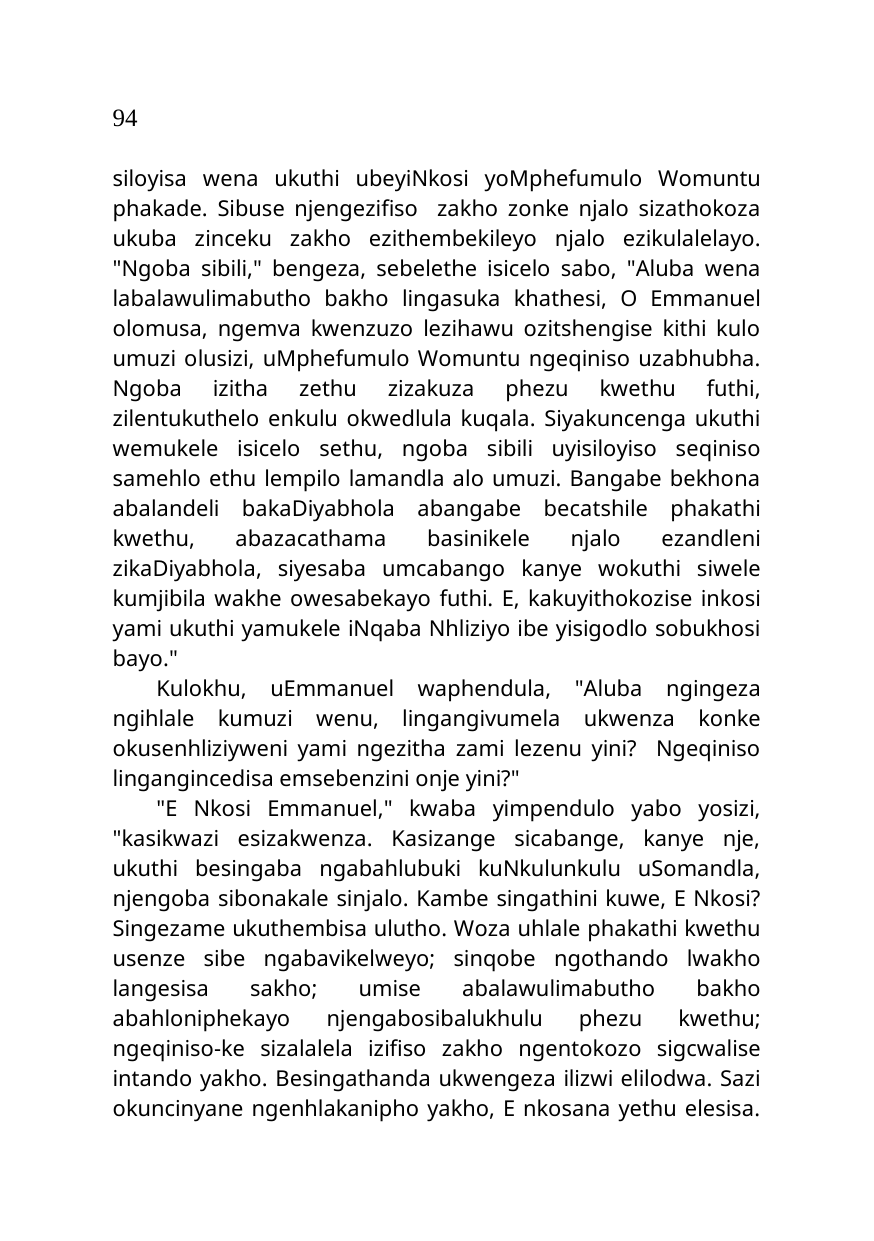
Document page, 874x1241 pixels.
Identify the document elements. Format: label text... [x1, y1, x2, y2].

text Kulokhu, uEmmanuel waphendula, "Aluba ngingeza ngihlale kumuzi wenu, lingangivumela ukwenza konke okusenhliziyweni yami ngezitha zami lezenu yini? Ngeqiniso lingangincedisa emsebenzini onje yini?" [112, 673, 761, 793]
text "E Nkosi Emmanuel," kwaba yimpendulo yabo yosizi, "kasikwazi esizakwenza. Kasizange sicabange, kanye nje, ukuthi besingaba ngabahlubuki kuNkulunkulu uSomandla, njengoba sibonakale sinjalo. Kambe singathini kuwe, E Nkosi? Singezame ukuthembisa ulutho. Woza uhlale phakathi kwethu usenze sibe ngabavikelweyo; sinqobe ngothando lwakho langesisa sakho; umise abalawulimabutho bakho abahloniphekayo njengabosibalukhulu phezu kwethu; ngeqiniso-ke sizalalela izifiso zakho ngentokozo sigcwalise intando yakho. Besingathanda ukwengeza ilizwi elilodwa. Sazi okuncinyane ngenhlakanipho yakho, E nkosana yethu elesisa. [112, 793, 761, 1123]
text siloyisa wena ukuthi ubeyiNkosi yoMphefumulo Womuntu phakade. Sibuse njengezifiso zakho zonke njalo sizathokoza ukuba zinceku zakho ezithembekileyo njalo ezikulalelayo. "Ngoba sibili," bengeza, sebelethe isicelo sabo, "Aluba wena labalawulimabutho bakho lingasuka khathesi, O Emmanuel olomusa, ngemva kwenzuzo lezihawu ozitshengise kithi kulo umuzi olusizi, uMphefumulo Womuntu ngeqiniso uzabhubha. Ngoba izitha zethu zizakuza phezu kwethu futhi, zilentukuthelo enkulu okwedlula kuqala. Siyakuncenga ukuthi wemukele isicelo sethu, ngoba sibili uyisiloyiso seqiniso samehlo ethu lempilo lamandla alo umuzi. Bangabe bekhona abalandeli bakaDiyabhola abangabe becatshile phakathi kwethu, abazacathama basinikele njalo ezandleni zikaDiyabhola, siyesaba umcabango kanye wokuthi siwele kumjibila wakhe owesabekayo futhi. E, kakuyithokozise inkosi yami ukuthi yamukele iNqaba Nhliziyo ibe yisigodlo sobukhosi bayo." [112, 163, 761, 673]
